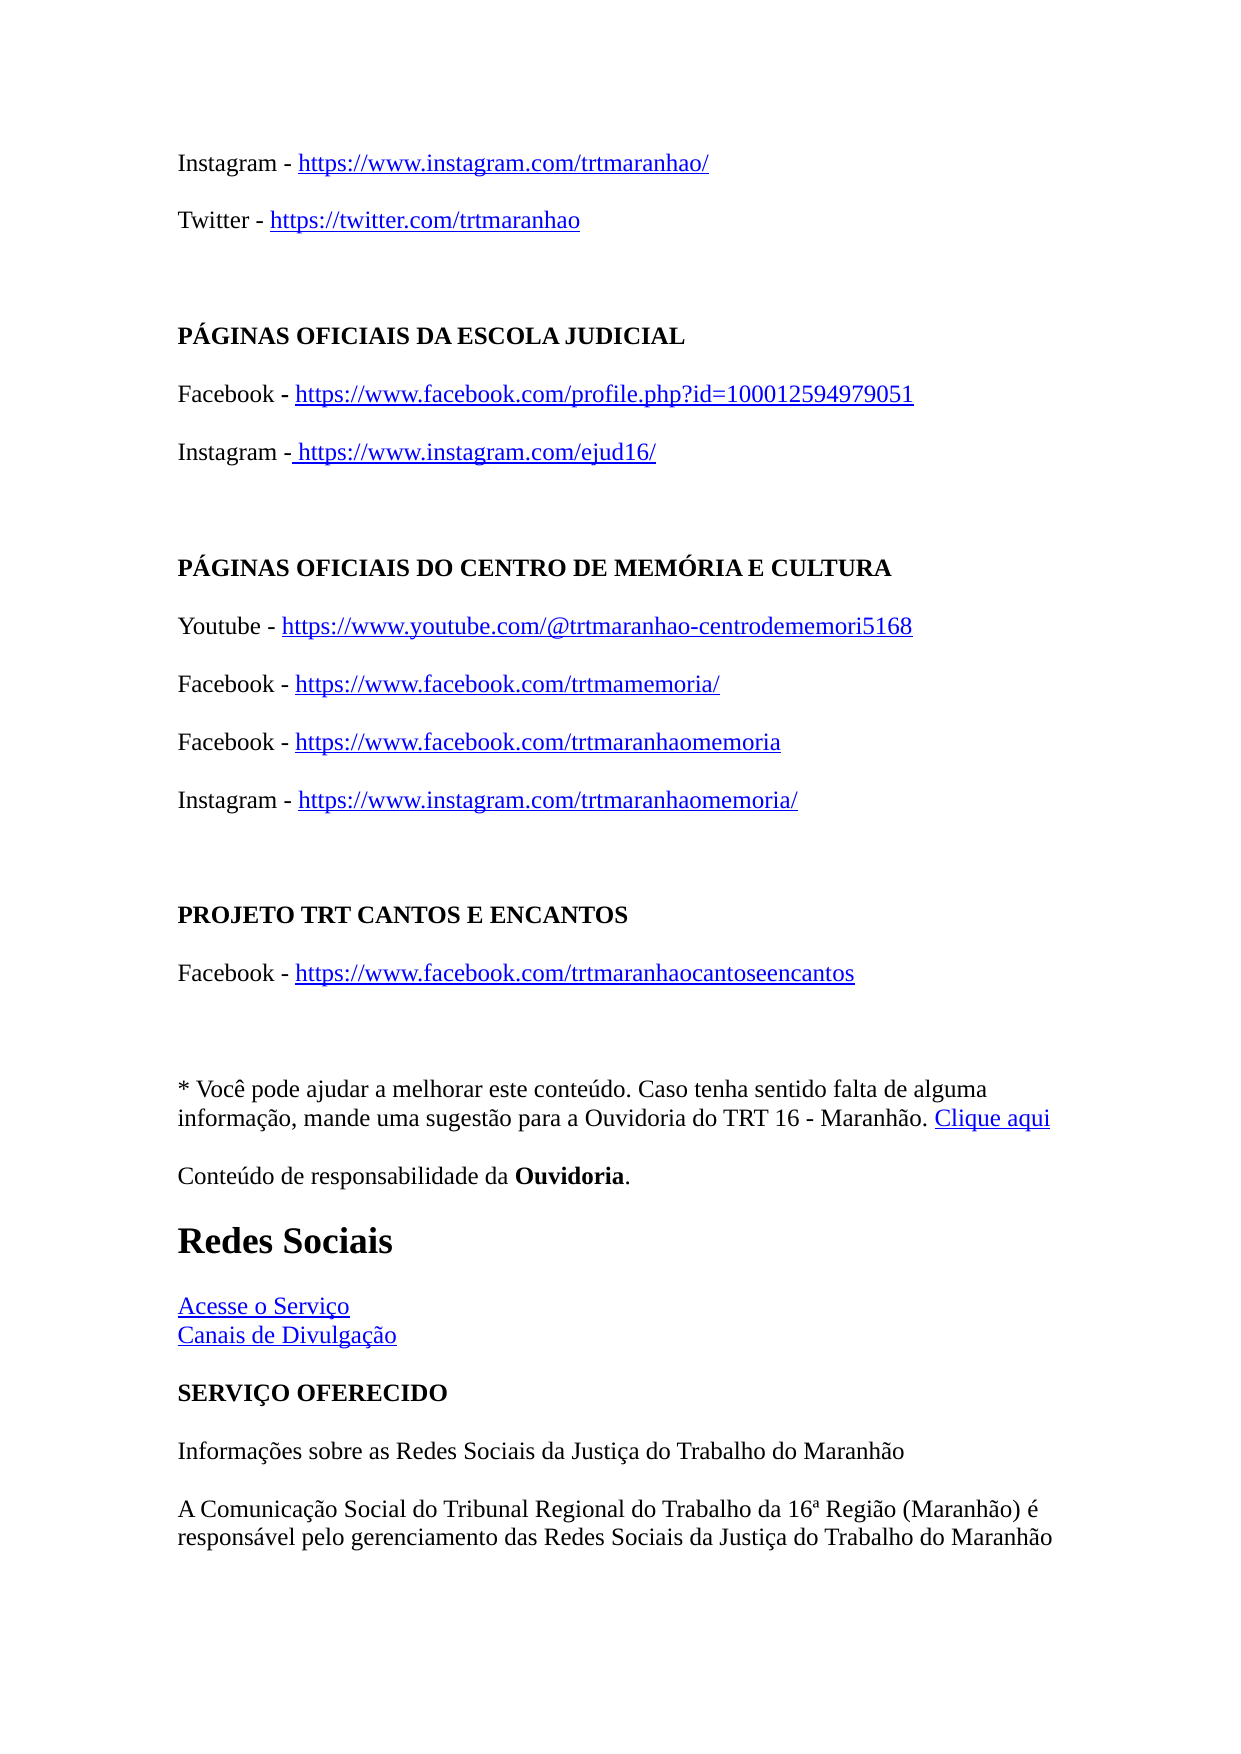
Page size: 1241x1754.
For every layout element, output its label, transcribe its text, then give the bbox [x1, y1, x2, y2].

text * Você pode ajudar a melhorar este conteúdo. Caso tenha sentido falta de alguma informação, mande uma sugestão para a Ouvidoria do TRT 16 - Maranhão. Clique aqui [177, 1074, 1063, 1132]
text PÁGINAS OFICIAIS DA ESCOLA JUDICIAL [177, 321, 1063, 350]
text Instagram - https://www.instagram.com/trtmaranhao/ [177, 148, 1063, 176]
text PROJETO TRT CANTOS E ENCANTOS [177, 901, 1063, 929]
subtitle Redes Sociais [177, 1219, 1063, 1262]
text Instagram - https://www.instagram.com/trtmaranhaomemoria/ [177, 785, 1063, 813]
text Youtube - https://www.youtube.com/@trtmaranhao-centrodememori5168 [177, 611, 1063, 640]
text PÁGINAS OFICIAIS DO CENTRO DE MEMÓRIA E CULTURA [177, 553, 1063, 582]
text Instagram - https://www.instagram.com/ejud16/ [177, 437, 1063, 466]
text Acesse o Serviço [177, 1291, 1063, 1320]
text Twitter - https://twitter.com/trtmaranhao [177, 206, 1063, 234]
text Informações sobre as Redes Sociais da Justiça do Trabalho do Maranhão [177, 1436, 1063, 1464]
text Facebook - https://www.facebook.com/trtmaranhaocantoseencantos [177, 958, 1063, 987]
text Facebook - https://www.facebook.com/profile.php?id=100012594979051 [177, 379, 1063, 408]
text Facebook - https://www.facebook.com/trtmamemoria/ [177, 669, 1063, 698]
text Conteúdo de responsabilidade da Ouvidoria. [177, 1161, 1063, 1190]
text Canais de Divulgação [177, 1320, 1063, 1349]
text A Comunicação Social do Tribunal Regional do Trabalho da 16ª Região (Maranhão) é responsável pelo gerenciamento das Redes Sociais da Justiça do Trabalho do Maranhão [177, 1494, 1063, 1551]
text Facebook - https://www.facebook.com/trtmaranhaomemoria [177, 727, 1063, 756]
text SERVIÇO OFERECIDO [177, 1378, 1063, 1407]
